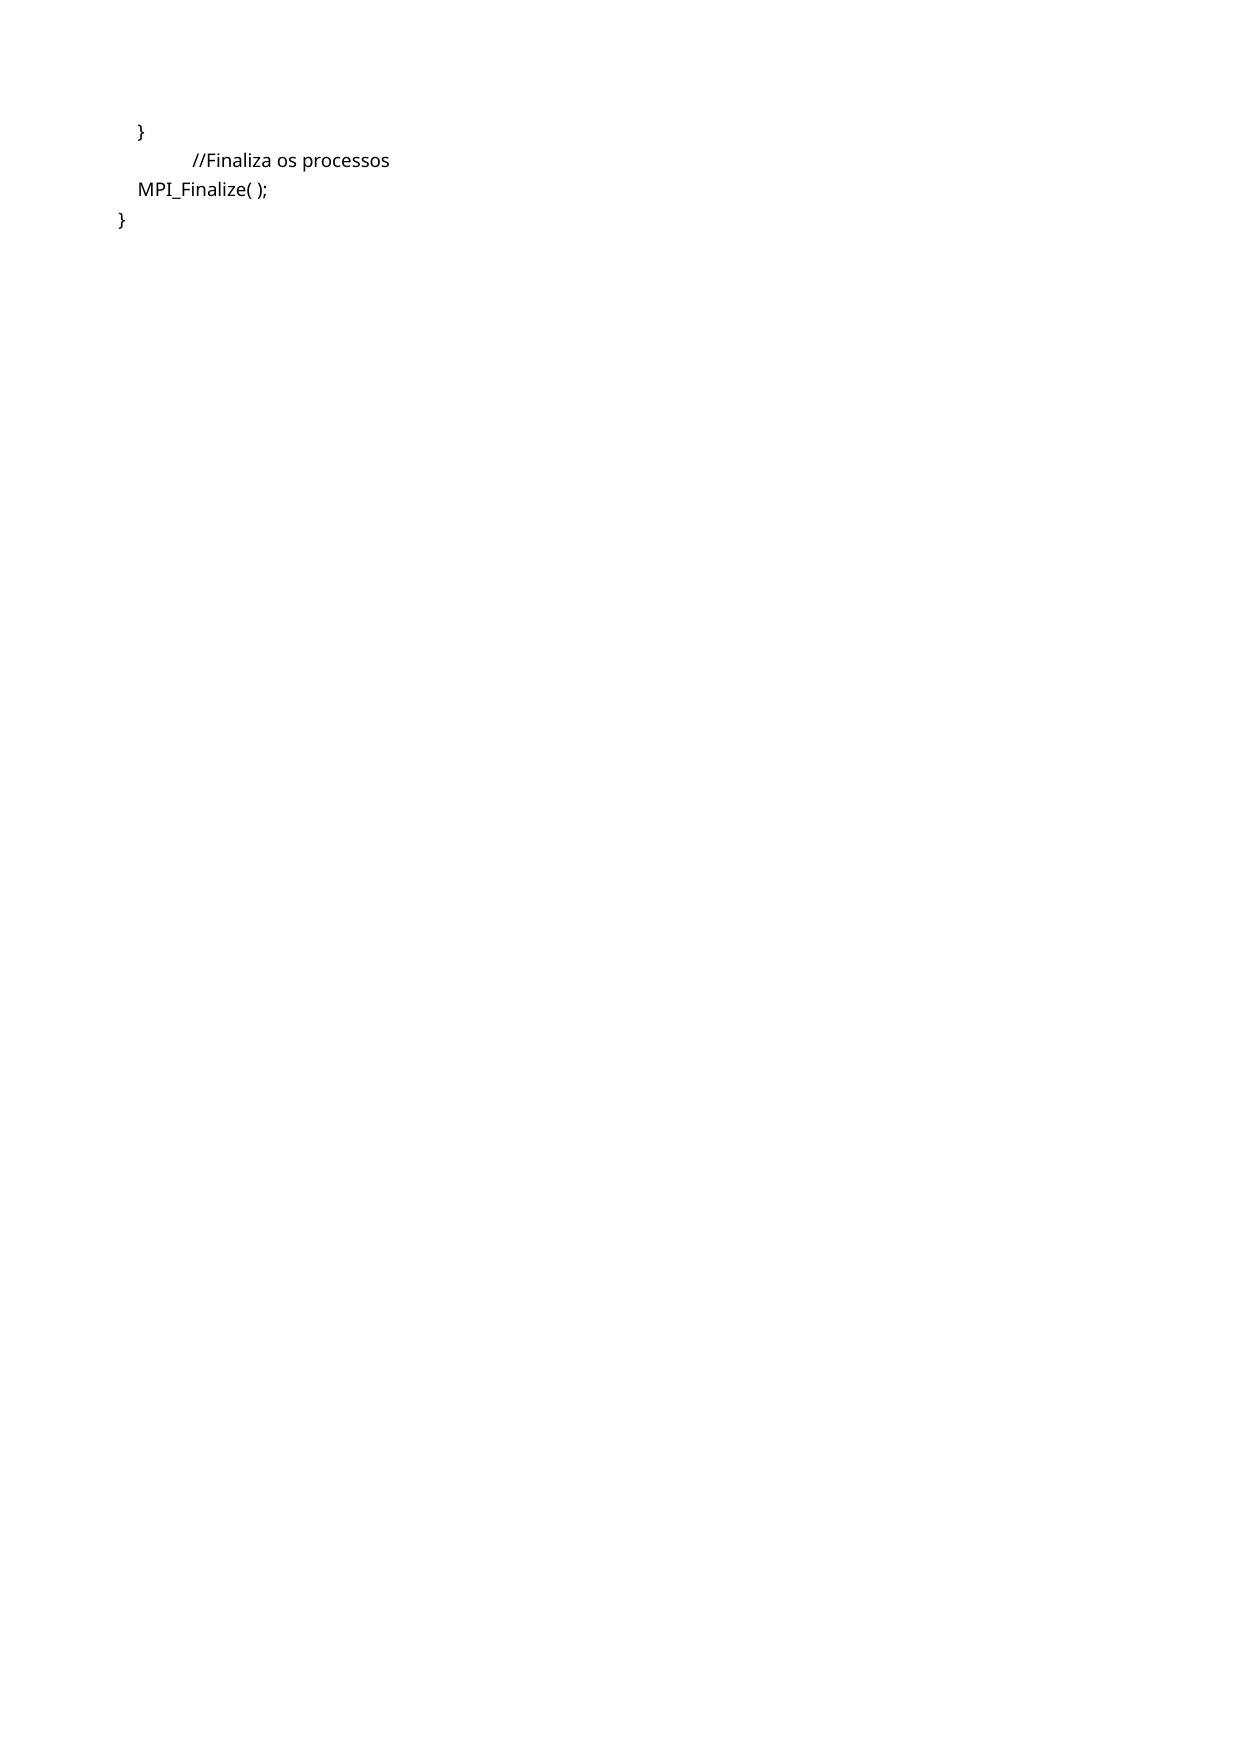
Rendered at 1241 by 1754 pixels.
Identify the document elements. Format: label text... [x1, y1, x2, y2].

text } [118, 206, 1122, 231]
text //Finaliza os processos [118, 147, 1122, 173]
text MPI_Finalize( ); [118, 177, 1122, 202]
text } [118, 118, 1122, 144]
